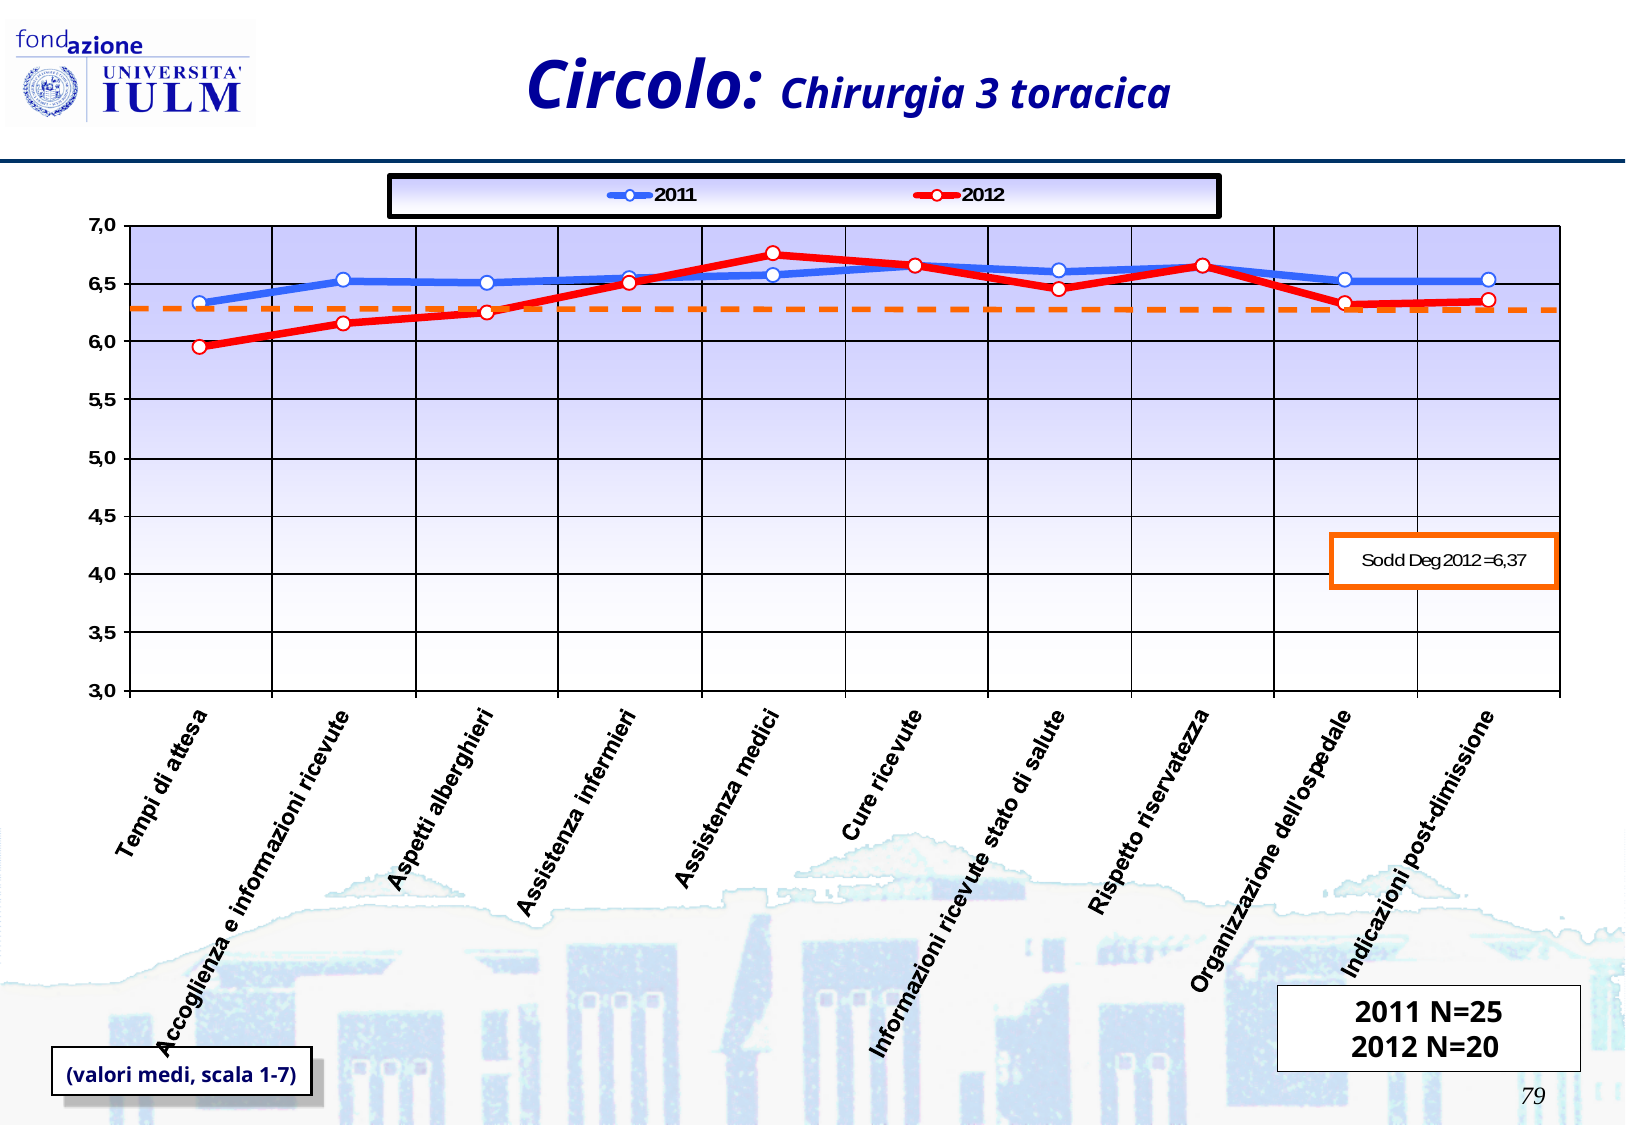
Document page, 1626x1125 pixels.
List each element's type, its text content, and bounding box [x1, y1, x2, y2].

picture [5, 19, 256, 127]
text_box Circolo: Chirurgia 3 toracica [304, 18, 1392, 144]
picture [46, 162, 1564, 1108]
text_box 2011 N=25 2012 N=20 [1277, 985, 1581, 1072]
